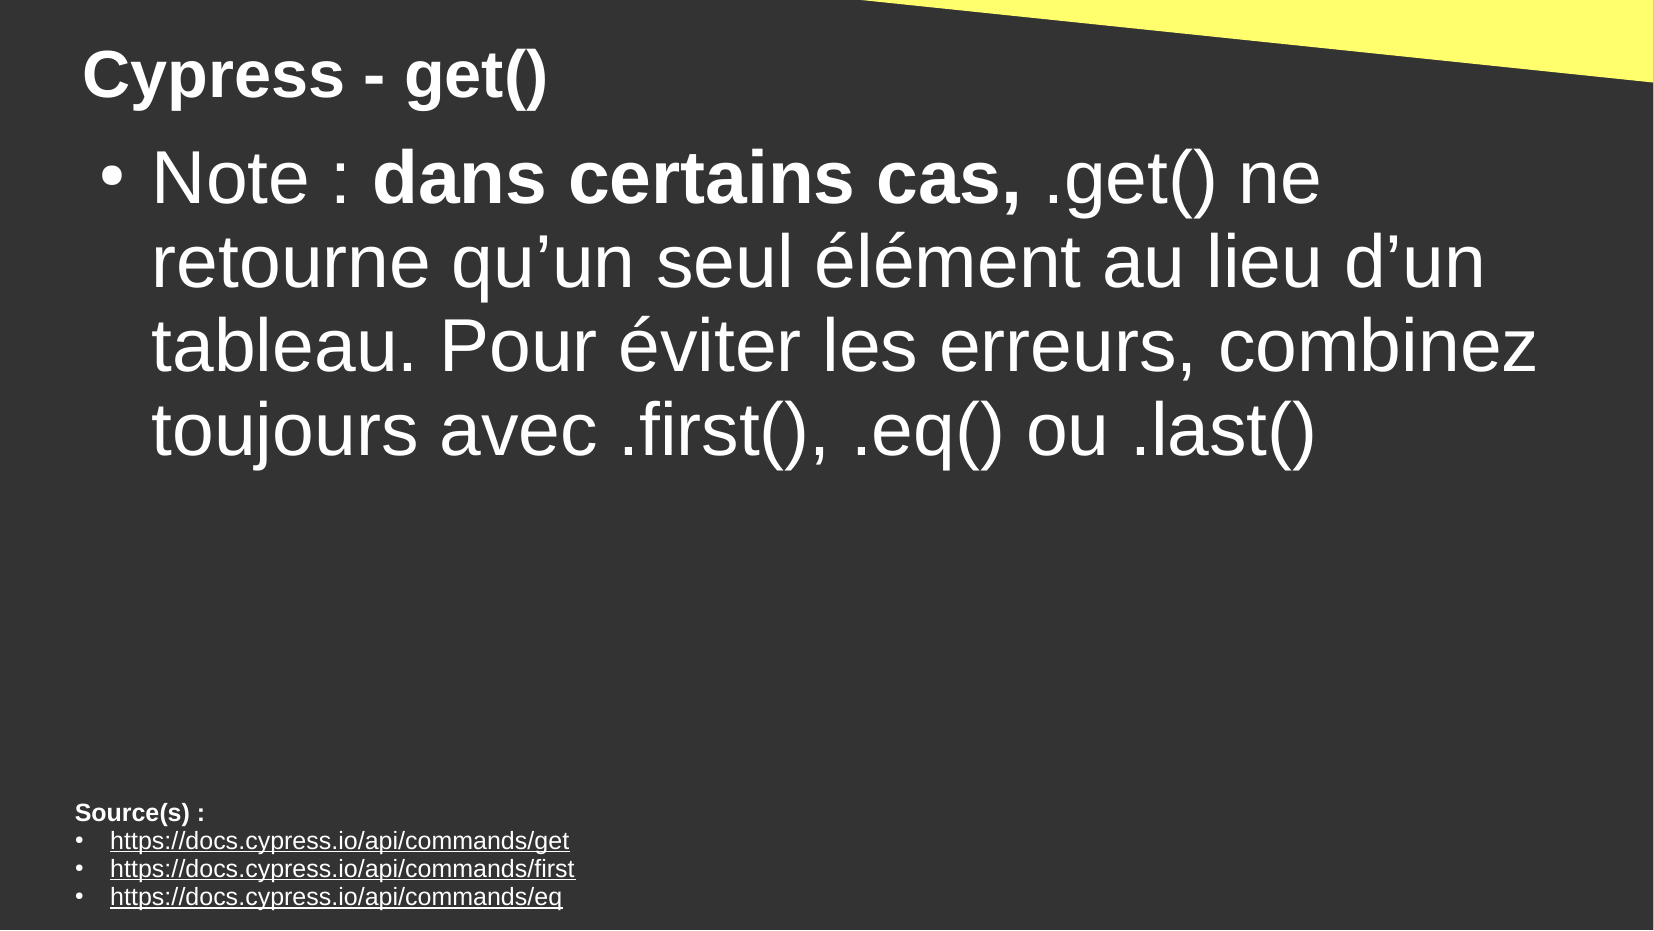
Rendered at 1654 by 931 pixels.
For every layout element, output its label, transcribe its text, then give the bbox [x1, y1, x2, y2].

text_box Source(s) : https://docs.cypress.io/api/commands/get https://docs.cypress.io/api/commands/first https://docs.cypress.io/api/commands/eq [60, 791, 1546, 919]
title Cypress - get() [82, 37, 799, 114]
list Note : dans certains cas, .get() ne retourne qu’un seul élément au lieu d’un tableau. Pour éviter les erreurs, combinez toujours avec .first(), .eq() ou .last() [80, 135, 1619, 709]
text_box [861, 0, 1654, 83]
